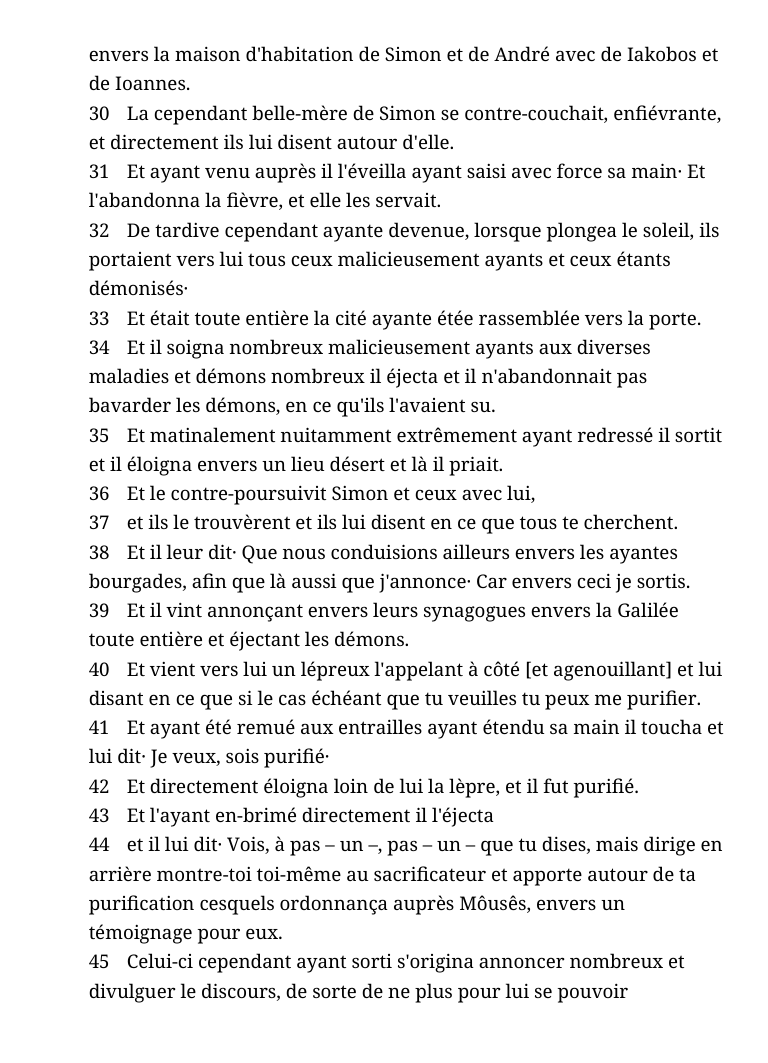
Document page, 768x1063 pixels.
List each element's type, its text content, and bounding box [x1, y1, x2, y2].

text envers la maison d'habitation de Simon et de André avec de Iakobos et de Ioannes. 30 La cependant belle-mère de Simon se contre-couchait, enfiévrante, et directement ils lui disent autour d'elle. 31 Et ayant venu auprès il l'éveilla ayant saisi avec force sa main· Et l'abandonna la fièvre, et elle les servait. 32 De tardive cependant ayante devenue, lorsque plongea le soleil, ils portaient vers lui tous ceux malicieusement ayants et ceux étants démonisés· 33 Et était toute entière la cité ayante étée rassemblée vers la porte. 34 Et il soigna nombreux malicieusement ayants aux diverses maladies et démons nombreux il éjecta et il n'abandonnait pas bavarder les démons, en ce qu'ils l'avaient su. 35 Et matinalement nuitamment extrêmement ayant redressé il sortit et il éloigna envers un lieu désert et là il priait. 36 Et le contre-poursuivit Simon et ceux avec lui, 37 et ils le trouvèrent et ils lui disent en ce que tous te cherchent. 38 Et il leur dit· Que nous conduisions ailleurs envers les ayantes bourgades, afin que là aussi que j'annonce· Car envers ceci je sortis. 39 Et il vint annonçant envers leurs synagogues envers la Galilée toute entière et éjectant les démons. 40 Et vient vers lui un lépreux l'appelant à côté [et agenouillant] et lui disant en ce que si le cas échéant que tu veuilles tu peux me purifier. 41 Et ayant été remué aux entrailles ayant étendu sa main il toucha et lui dit· Je veux, sois purifié· 42 Et directement éloigna loin de lui la lèpre, et il fut purifié. 43 Et l'ayant en-brimé directement il l'éjecta 44 et il lui dit· Vois, à pas – un –, pas – un – que tu dises, mais dirige en arrière montre-toi toi-même au sacrificateur et apporte autour de ta purification cesquels ordonnança auprès Môusês, envers un témoignage pour eux. 45 Celui-ci cependant ayant sorti s'origina annoncer nombreux et divulguer le discours, de sorte de ne plus pour lui se pouvoir [88, 41, 726, 1003]
